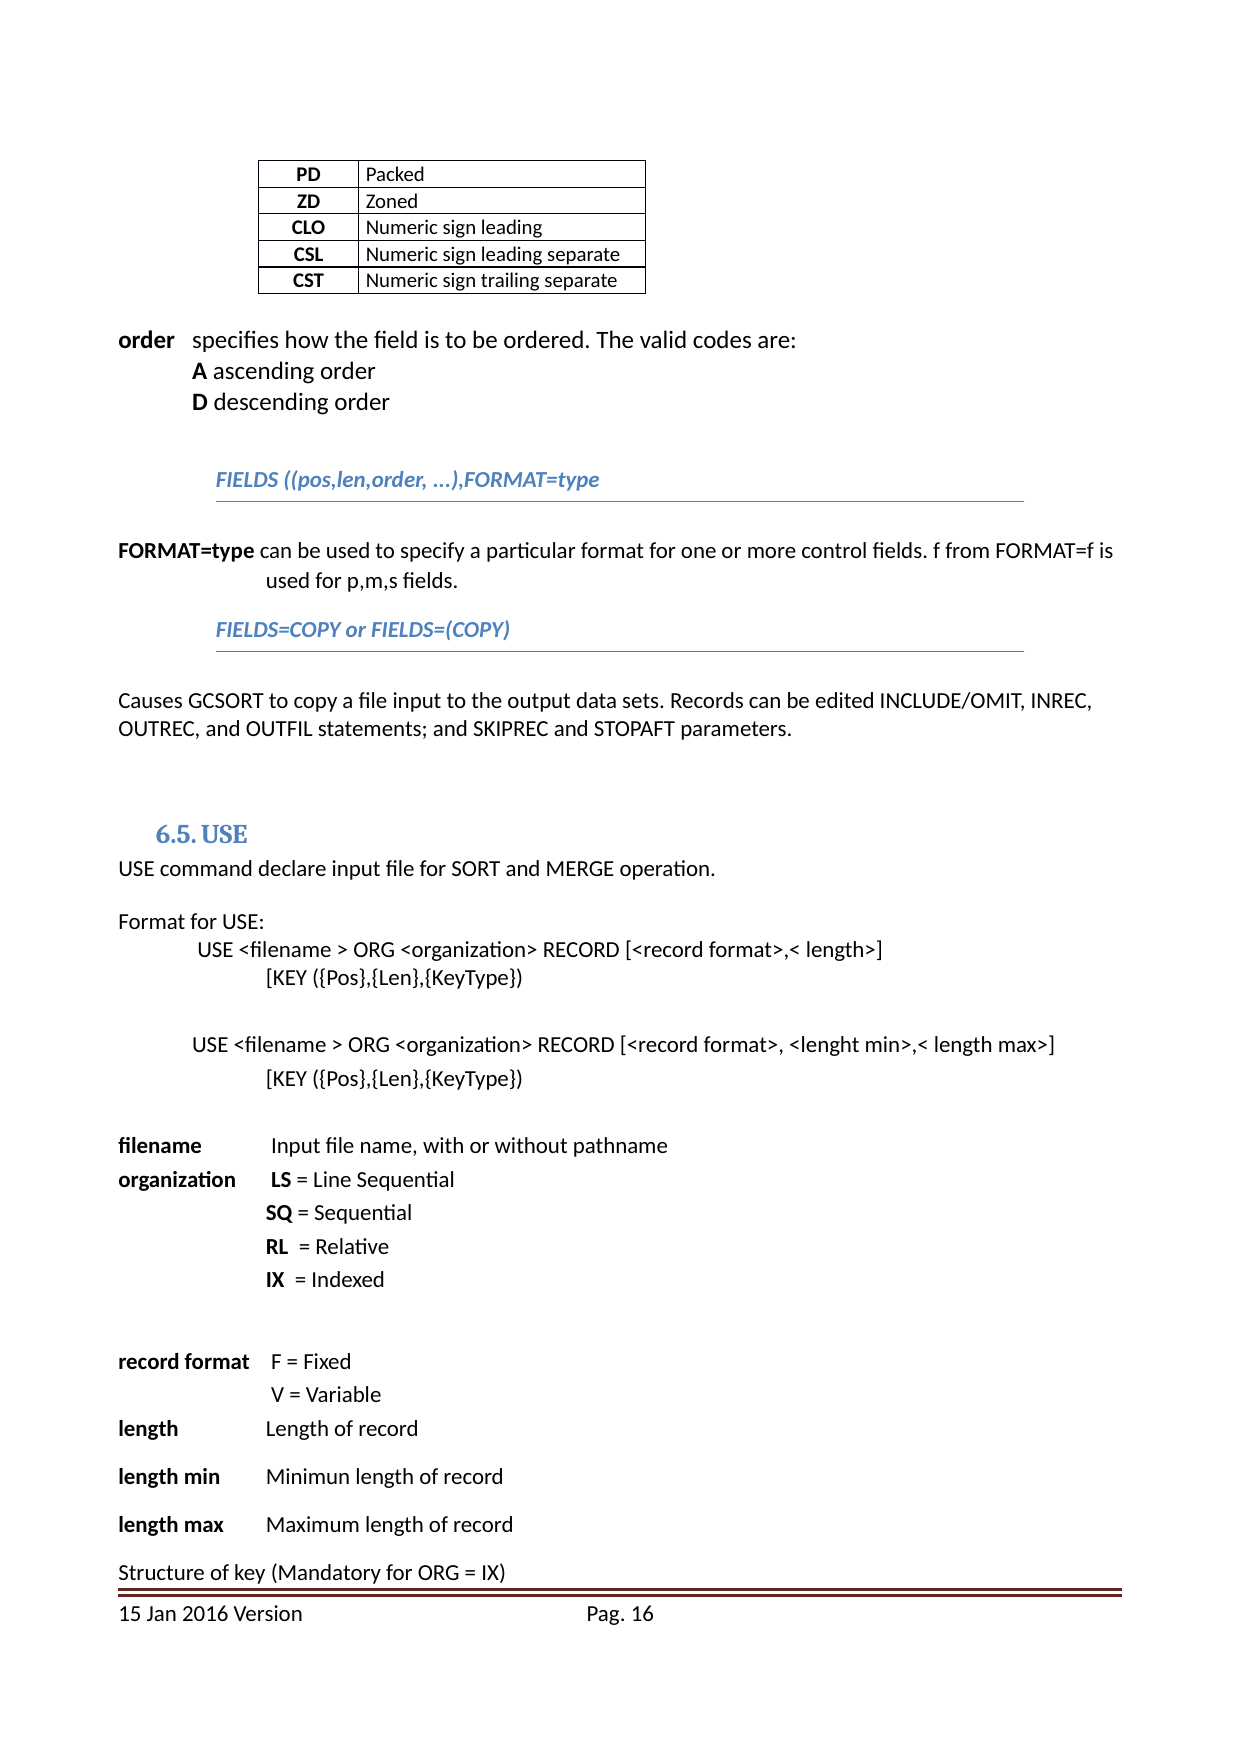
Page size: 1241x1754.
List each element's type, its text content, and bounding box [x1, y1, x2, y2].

text V = Variable [118, 1381, 1122, 1409]
table_cell CSL [259, 241, 358, 266]
table_cell ZD [259, 188, 358, 213]
text FORMAT=type can be used to specify a particular format for one or more control fields. f from FORMAT=f is used for p,m,s fields. [118, 536, 1122, 594]
table_cell CLO [259, 214, 358, 240]
text length min Minimun length of record [118, 1462, 1122, 1490]
text Causes GCSORT to copy a file input to the output data sets. Records can be edited INCLUDE/OMIT, INREC, OUTREC, and OUTFIL statements; and SKIPREC and STOPAFT parameters. [118, 686, 1122, 742]
text record format F = Fixed [118, 1347, 1122, 1375]
text filename Input file name, with or without pathname [118, 1131, 1122, 1159]
text USE command declare input file for SORT and MERGE operation. [118, 854, 1122, 882]
table_cell PD [259, 161, 358, 187]
text IX = Indexed [192, 1265, 1122, 1293]
table_cell Numeric sign leading separate [359, 241, 645, 266]
text USE <filename > ORG <organization> RECORD [<record format>,< length>] [118, 936, 1122, 963]
text Structure of key (Mandatory for ORG = IX) [118, 1558, 1122, 1587]
table_cell Numeric sign trailing separate [359, 268, 645, 293]
table_cell CST [259, 268, 358, 293]
text RL = Relative [192, 1232, 1122, 1260]
text order specifies how the field is to be ordered. The valid codes are: [118, 324, 1122, 355]
text SQ = Sequential [192, 1198, 1122, 1226]
text organization LS = Line Sequential [118, 1165, 1122, 1193]
text length Length of record [118, 1414, 1122, 1442]
list USE [156, 819, 1122, 850]
table_cell Zoned [359, 188, 645, 213]
text FIELDS ((pos,len,order, ...),FORMAT=type [216, 465, 1024, 501]
text [KEY ({Pos},{Len},{KeyType}) [118, 963, 1122, 992]
text D descending order [118, 386, 1122, 416]
table_cell Packed [359, 161, 645, 187]
text length max Maximum length of record [118, 1510, 1122, 1538]
text Format for USE: [118, 907, 1122, 936]
table_cell Numeric sign leading [359, 214, 645, 240]
text A ascending order [118, 355, 1122, 386]
text USE <filename > ORG <organization> RECORD [<record format>, <lenght min>,< length max>] [KEY ({Pos},{Len},{KeyType}) [118, 1031, 1122, 1092]
text FIELDS=COPY or FIELDS=(COPY) [216, 615, 1024, 651]
